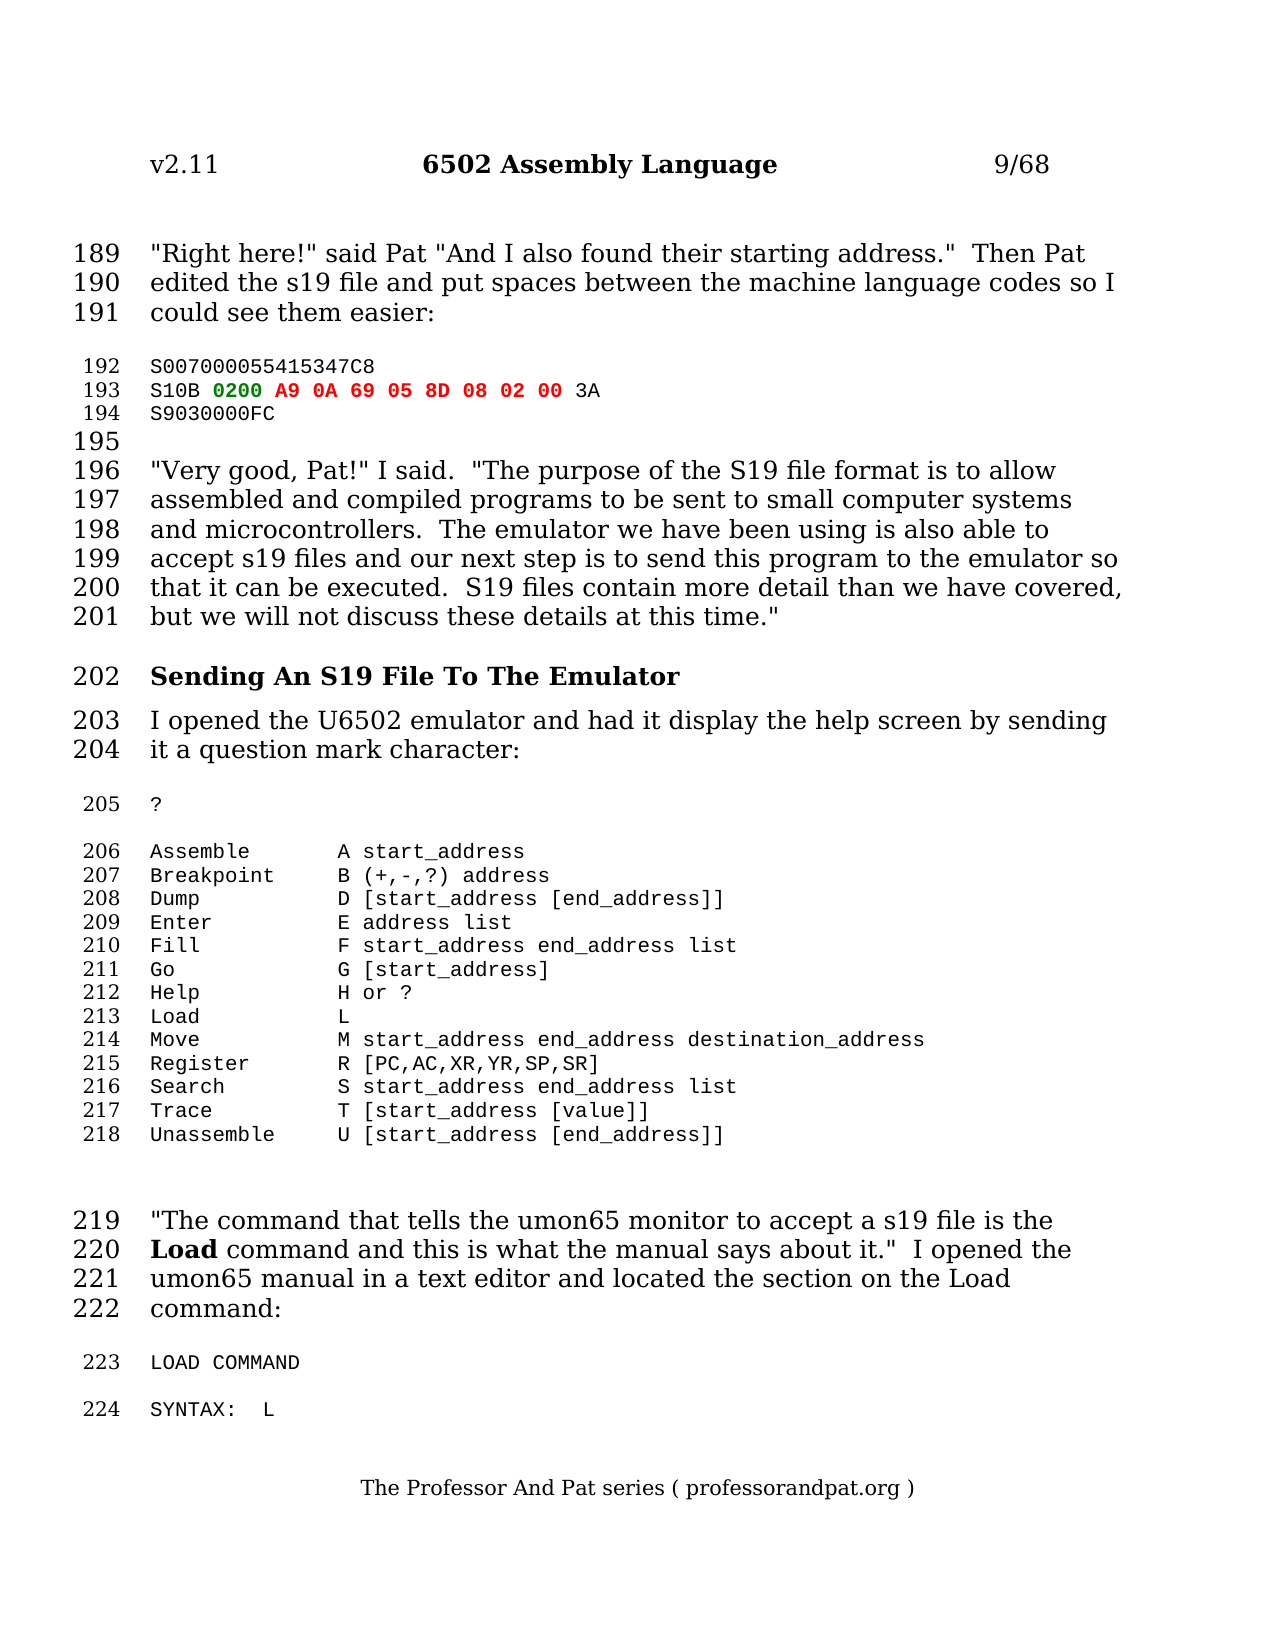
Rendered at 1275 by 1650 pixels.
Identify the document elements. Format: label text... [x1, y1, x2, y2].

text S007000055415347C8 [150, 356, 1125, 380]
text Move M start_address end_address destination_address [150, 1029, 1125, 1053]
text Enter E address list [150, 912, 1125, 935]
text "Right here!" said Pat "And I also found their starting address." Then Pat edited the s19 file and put spaces between the machine language codes so I could see them easier: [150, 239, 1125, 327]
text Go G [start_address] [150, 959, 1125, 982]
text Fill F start_address end_address list [150, 935, 1125, 959]
subtitle Sending An S19 File To The Emulator [150, 662, 1125, 691]
text Unassemble U [start_address [end_address]] [150, 1124, 1125, 1147]
text Dump D [start_address [end_address]] [150, 888, 1125, 912]
text S9030000FC [150, 403, 1125, 427]
text Trace T [start_address [value]] [150, 1100, 1125, 1124]
text "The command that tells the umon65 monitor to accept a s19 file is the Load command and this is what the manual says about it." I opened the umon65 manual in a text editor and located the section on the Load command: [150, 1206, 1125, 1323]
text S10B 0200 A9 0A 69 05 8D 08 02 00 3A [150, 380, 1125, 403]
text Search S start_address end_address list [150, 1077, 1125, 1100]
text Assemble A start_address [150, 841, 1125, 865]
text ? [150, 794, 1125, 818]
text Breakpoint B (+,-,?) address [150, 865, 1125, 888]
text LOAD COMMAND [150, 1352, 1125, 1376]
text I opened the U6502 emulator and had it display the help screen by sending it a question mark character: [150, 706, 1125, 765]
text SYNTAX: L [150, 1399, 1125, 1423]
text Register R [PC,AC,XR,YR,SP,SR] [150, 1053, 1125, 1077]
text Help H or ? [150, 982, 1125, 1006]
text "Very good, Pat!" I said. "The purpose of the S19 file format is to allow assembled and compiled programs to be sent to small computer systems and microcontrollers. The emulator we have been using is also able to accept s19 files and our next step is to send this program to the emulator so that it can be executed. S19 files contain more detail than we have covered, but we will not discuss these details at this time." [150, 456, 1125, 632]
text Load L [150, 1006, 1125, 1029]
